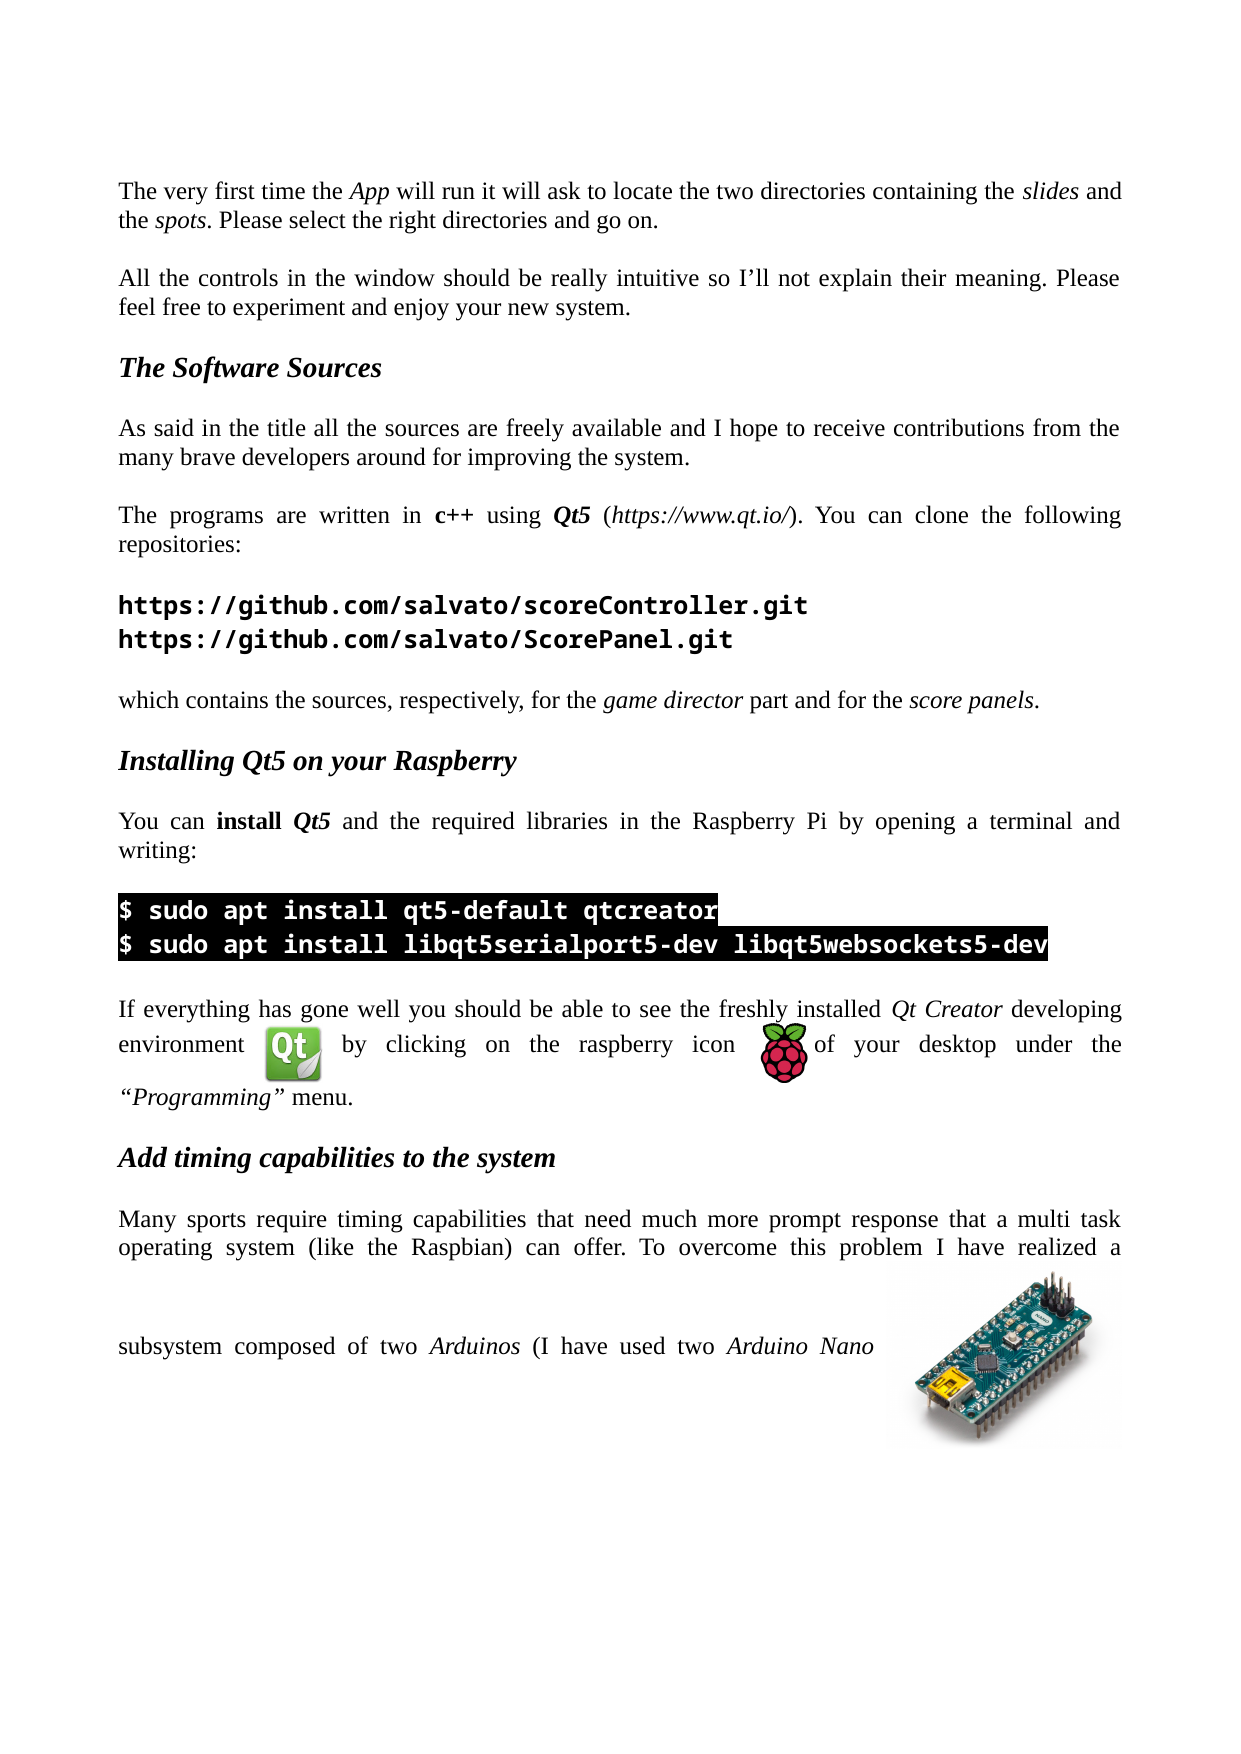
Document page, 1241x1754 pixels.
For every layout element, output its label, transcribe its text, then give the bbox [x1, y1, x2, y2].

text which contains the sources, respectively, for the game director part and for the score panels. [118, 685, 1122, 714]
text You can install Qt5 and the required libraries in the Raspberry Pi by opening a terminal and writing: [118, 806, 1122, 864]
text Many sports require timing capabilities that need much more prompt response that a multi task operating system (like the Raspbian) can offer. To overcome this problem I have realized a subsystem composed of two Arduinos (I have used two Arduino Nano [118, 1204, 1122, 1448]
picture [885, 1261, 1122, 1449]
text Add timing capabilities to the system [118, 1141, 1122, 1174]
text The programs are written in c++ using Qt5 (https://www.qt.io/). You can clone the following repositories: [118, 500, 1122, 558]
text https://github.com/salvato/scoreController.git [118, 587, 1122, 621]
text $ sudo apt install qt5-default qtcreator [118, 892, 1122, 926]
text The Software Sources [118, 350, 1122, 384]
text As said in the title all the sources are freely available and I hope to receive contributions from the many brave developers around for improving the system. [118, 413, 1122, 471]
text The very first time the App will run it will ask to locate the two directories containing the slides and the spots. Please select the right directories and go on. [118, 176, 1122, 234]
text https://github.com/salvato/ScorePanel.git [118, 621, 1122, 655]
text $ sudo apt install libqt5serialport5-dev libqt5websockets5-dev [118, 926, 1122, 961]
text Installing Qt5 on your Raspberry [118, 743, 1122, 777]
picture [754, 1023, 814, 1083]
text If everything has gone well you should be able to see the freshly installed Qt Creator developing environment by clicking on the raspberry icon of your desktop under the “Programming” menu. [118, 994, 1122, 1111]
text All the controls in the window should be really intuitive so I’ll not explain their meaning. Please feel free to experiment and enjoy your new system. [118, 263, 1122, 321]
picture [263, 1023, 323, 1083]
